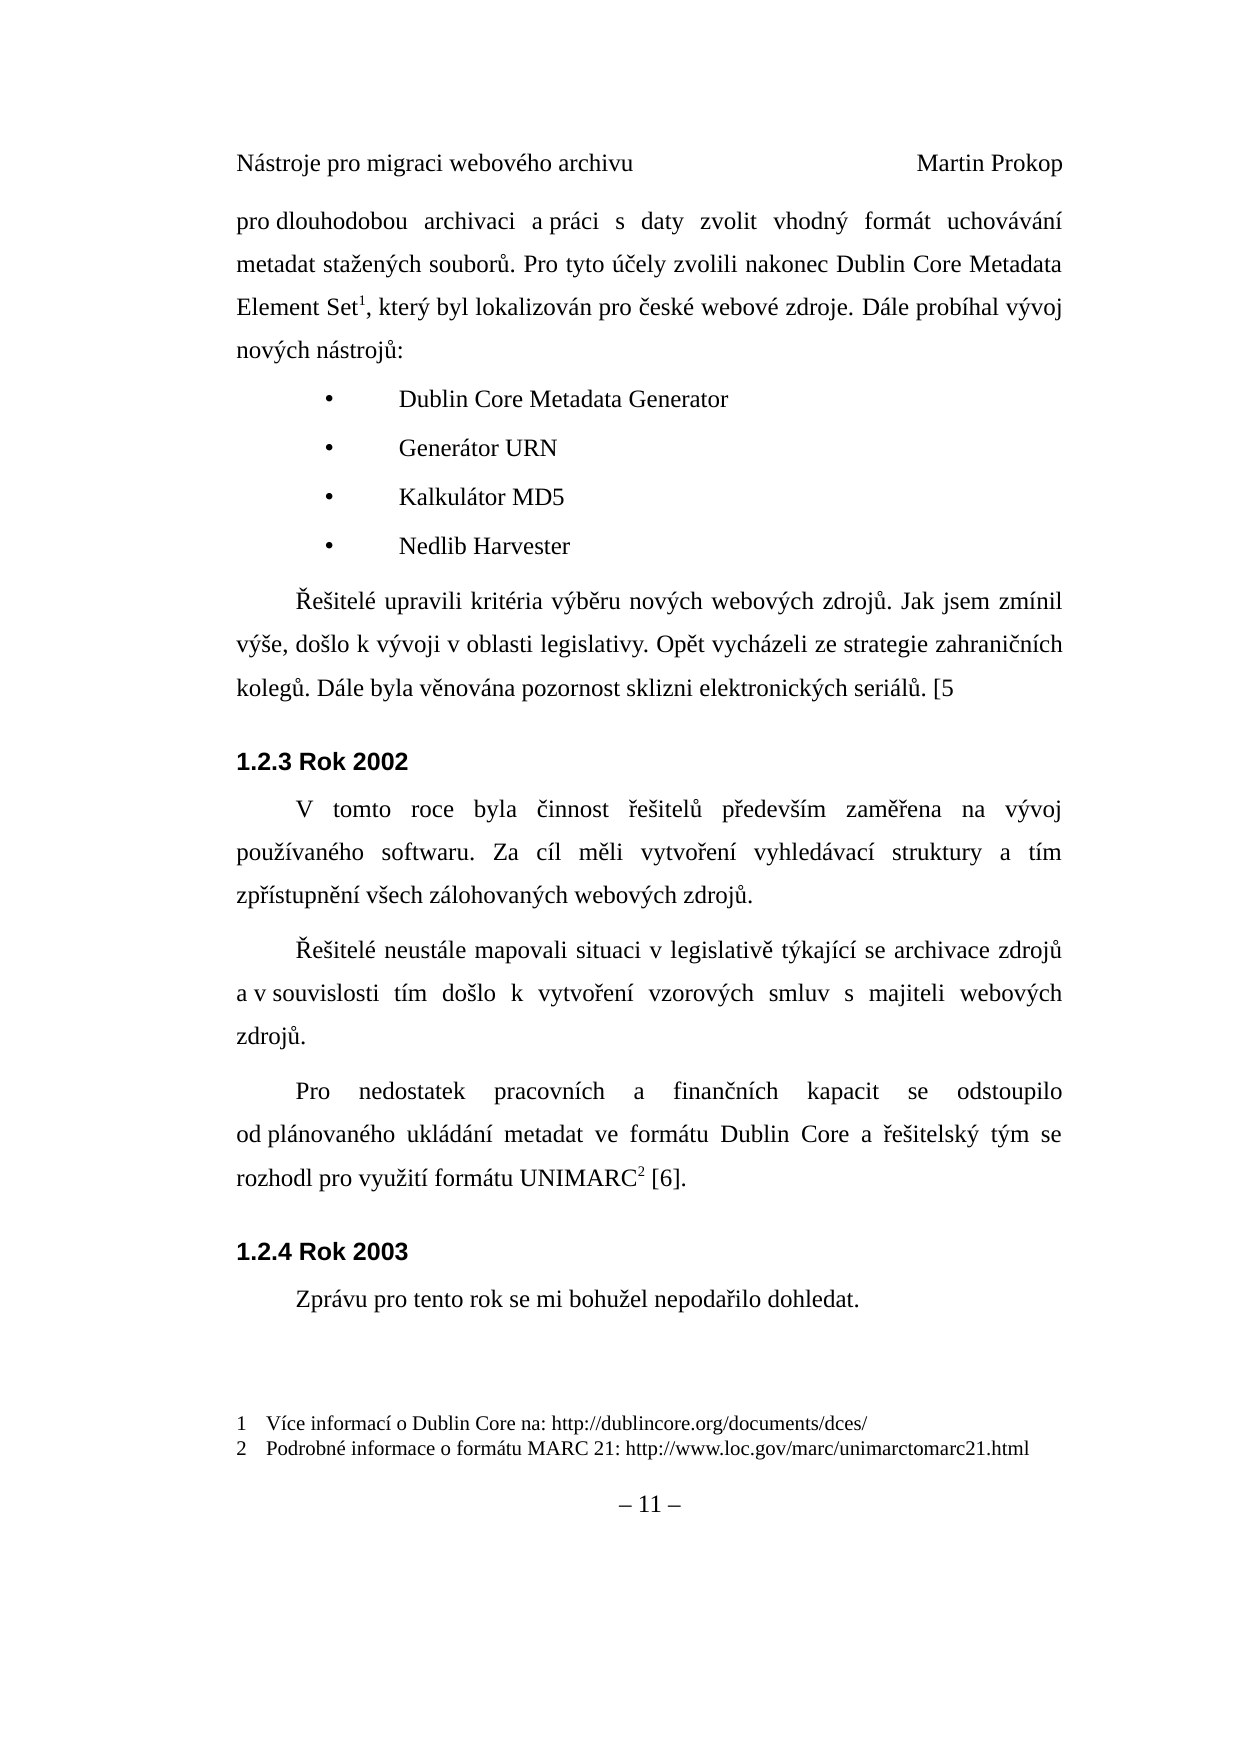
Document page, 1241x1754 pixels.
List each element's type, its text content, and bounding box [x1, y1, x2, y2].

list Generátor URN [325, 433, 1063, 462]
list Nedlib Harvester [325, 531, 1063, 560]
text Více informací o Dublin Core na: http://dublincore.org/documents/dces/ [236, 1411, 1063, 1435]
list Kalkulátor MD5 [325, 482, 1063, 511]
text Řešitelé neustále mapovali situaci v legislativě týkající se archivace zdrojů a v souvislosti tím došlo k vytvoření vzorových smluv s majiteli webových zdrojů. [236, 935, 1063, 1050]
text pro dlouhodobou archivaci a práci s daty zvolit vhodný formát uchovávání metadat stažených souborů. Pro tyto účely zvolili nakonec Dublin Core Metadata Element Set, který byl lokalizován pro české webové zdroje. Dále probíhal vývoj nových nástrojů: [236, 206, 1063, 364]
text V tomto roce byla činnost řešitelů především zaměřena na vývoj používaného softwaru. Za cíl měli vytvoření vyhledávací struktury a tím zpřístupnění všech zálohovaných webových zdrojů. [236, 794, 1063, 909]
text Pro nedostatek pracovních a finančních kapacit se odstoupilo od plánovaného ukládání metadat ve formátu Dublin Core a řešitelský tým se rozhodl pro využití formátu UNIMARC [6]. [236, 1076, 1063, 1191]
text Řešitelé upravili kritéria výběru nových webových zdrojů. Jak jsem zmínil výše, došlo k vývoji v oblasti legislativy. Opět vycházeli ze strategie zahraničních kolegů. Dále byla věnována pozornost sklizni elektronických seriálů. [5 [236, 586, 1063, 701]
subtitle 1.2.3 Rok 2002 [236, 747, 1063, 776]
list Dublin Core Metadata Generator [325, 384, 1063, 413]
subtitle 1.2.4 Rok 2003 [236, 1237, 1063, 1266]
text Podrobné informace o formátu MARC 21: http://www.loc.gov/marc/unimarctomarc21.html [236, 1435, 1063, 1459]
text Zprávu pro tento rok se mi bohužel nepodařilo dohledat. [236, 1284, 1063, 1313]
